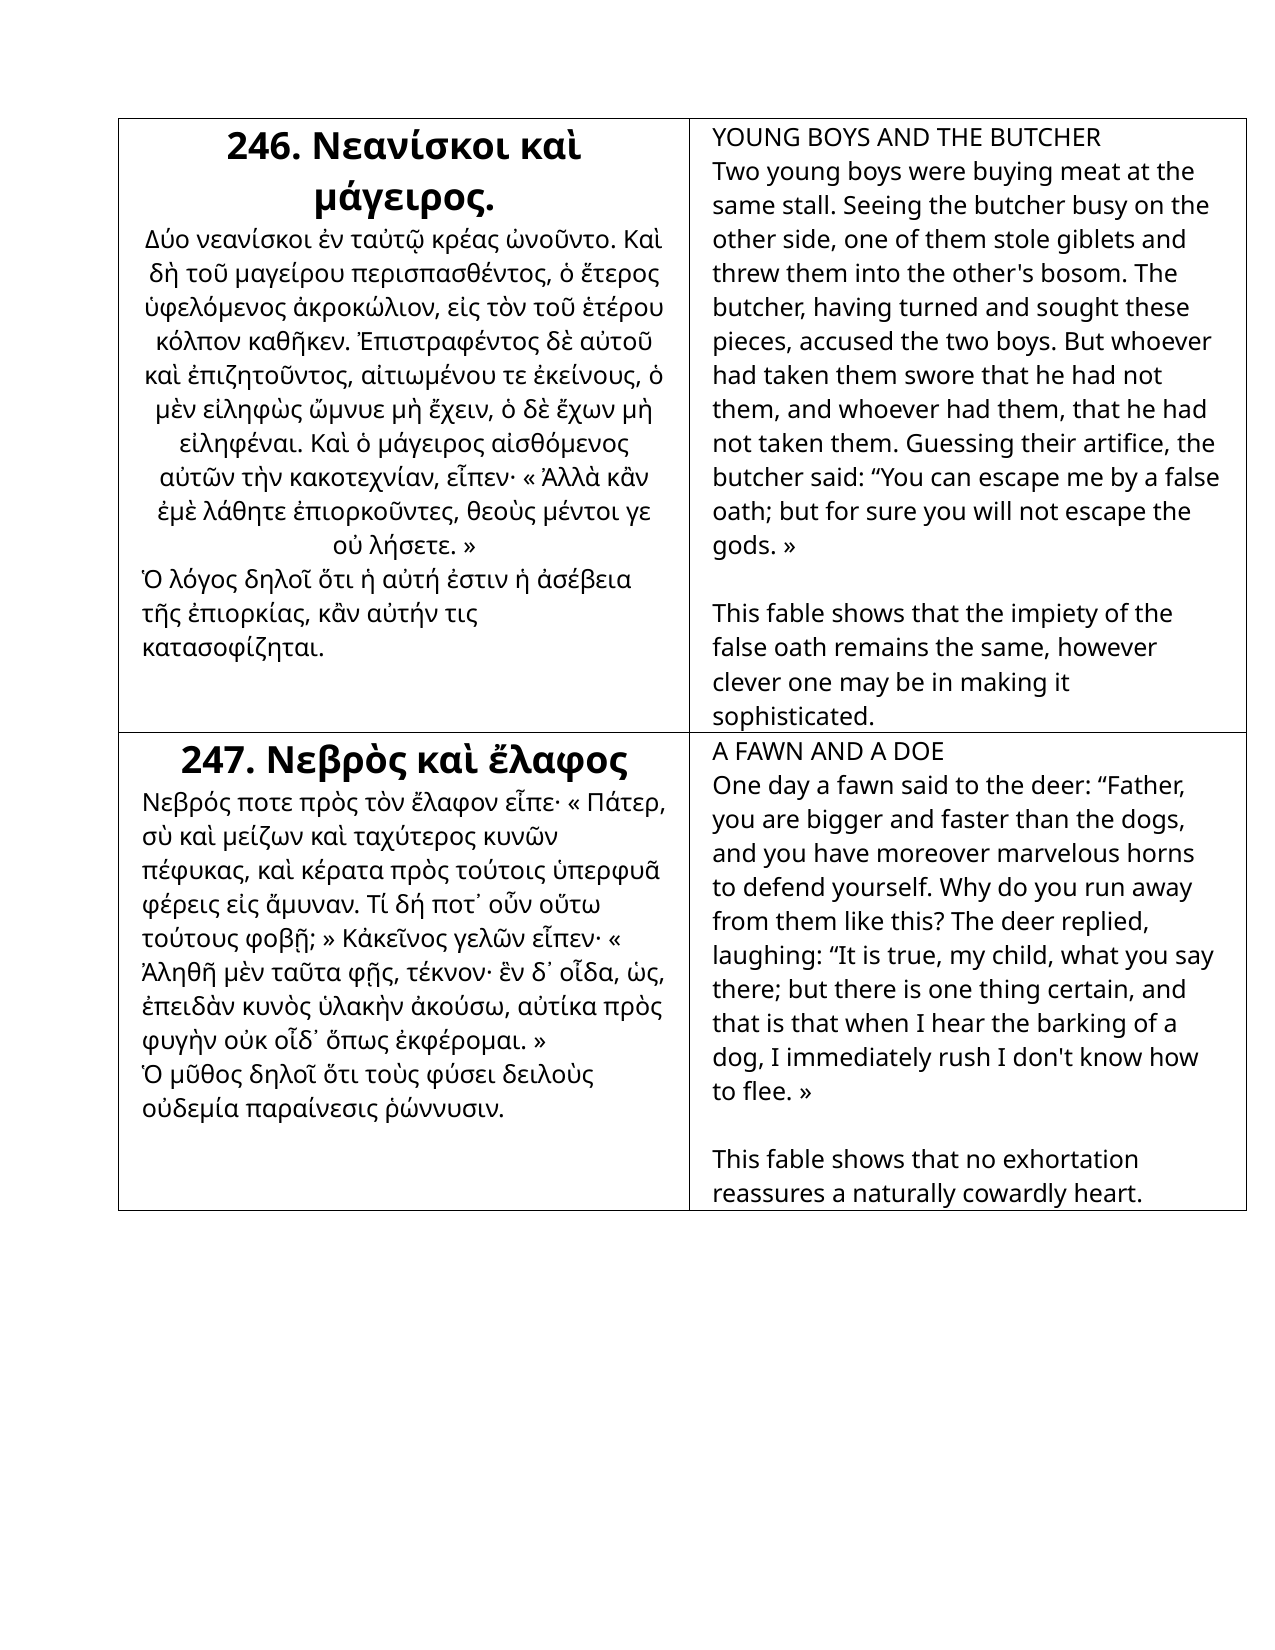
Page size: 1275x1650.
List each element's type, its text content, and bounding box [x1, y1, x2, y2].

table_cell YOUNG BOYS AND THE BUTCHER Two young boys were buying meat at the same stall. Seeing the butcher busy on the other side, one of them stole giblets and threw them into the other's bosom. The butcher, having turned and sought these pieces, accused the two boys. But whoever had taken them swore that he had not them, and whoever had them, that he had not taken them. Guessing their artifice, the butcher said: “You can escape me by a false oath; but for sure you will not escape the gods. » This fable shows that the impiety of the false oath remains the same, however clever one may be in making it sophisticated. [690, 119, 1246, 732]
table_cell 247. Νεβρὸς καὶ ἔλαφος Νεβρός ποτε πρὸς τὸν ἔλαφον εἶπε· « Πάτερ, σὺ καὶ μείζων καὶ ταχύτερος κυνῶν πέφυκας, καὶ κέρατα πρὸς τούτοις ὑπερφυᾶ φέρεις εἰς ἄμυναν. Τί δή ποτ᾿ οὖν οὕτω τούτους φοβῇ; » Κἀκεῖνος γελῶν εἶπεν· « Ἀληθῆ μὲν ταῦτα φῇς, τέκνον· ἓν δ᾿ οἶδα, ὡς, ἐπειδὰν κυνὸς ὑλακὴν ἀκούσω, αὐτίκα πρὸς φυγὴν οὐκ οἶδ᾿ ὅπως ἐκφέρομαι. » Ὁ μῦθος δηλοῖ ὅτι τοὺς φύσει δειλοὺς οὐδεμία παραίνεσις ῥώννυσιν. [119, 733, 689, 1210]
table_cell 246. Νεανίσκοι καὶ μάγειρος. Δύο νεανίσκοι ἐν ταὐτῷ κρέας ὠνοῦντο. Καὶ δὴ τοῦ μαγείρου περισπασθέντος, ὁ ἕτερος ὑφελόμενος ἀκροκώλιον, εἰς τὸν τοῦ ἑτέρου κόλπον καθῆκεν. Ἐπιστραφέντος δὲ αὐτοῦ καὶ ἐπιζητοῦντος, αἰτιωμένου τε ἐκείνους, ὁ μὲν εἰληφὼς ὤμνυε μὴ ἔχειν, ὁ δὲ ἔχων μὴ εἰληφέναι. Καὶ ὁ μάγειρος αἰσθόμενος αὐτῶν τὴν κακοτεχνίαν, εἶπεν· « Ἀλλὰ κἂν ἐμὲ λάθητε ἐπιορκοῦντες, θεοὺς μέντοι γε οὐ λήσετε. » Ὁ λόγος δηλοῖ ὅτι ἡ αὐτή ἐστιν ἡ ἀσέβεια τῆς ἐπιορκίας, κἂν αὐτήν τις κατασοφίζηται. [119, 119, 689, 732]
table_cell A FAWN AND A DOE One day a fawn said to the deer: “Father, you are bigger and faster than the dogs, and you have moreover marvelous horns to defend yourself. Why do you run away from them like this? The deer replied, laughing: “It is true, my child, what you say there; but there is one thing certain, and that is that when I hear the barking of a dog, I immediately rush I don't know how to flee. » This fable shows that no exhortation reassures a naturally cowardly heart. [690, 733, 1246, 1210]
